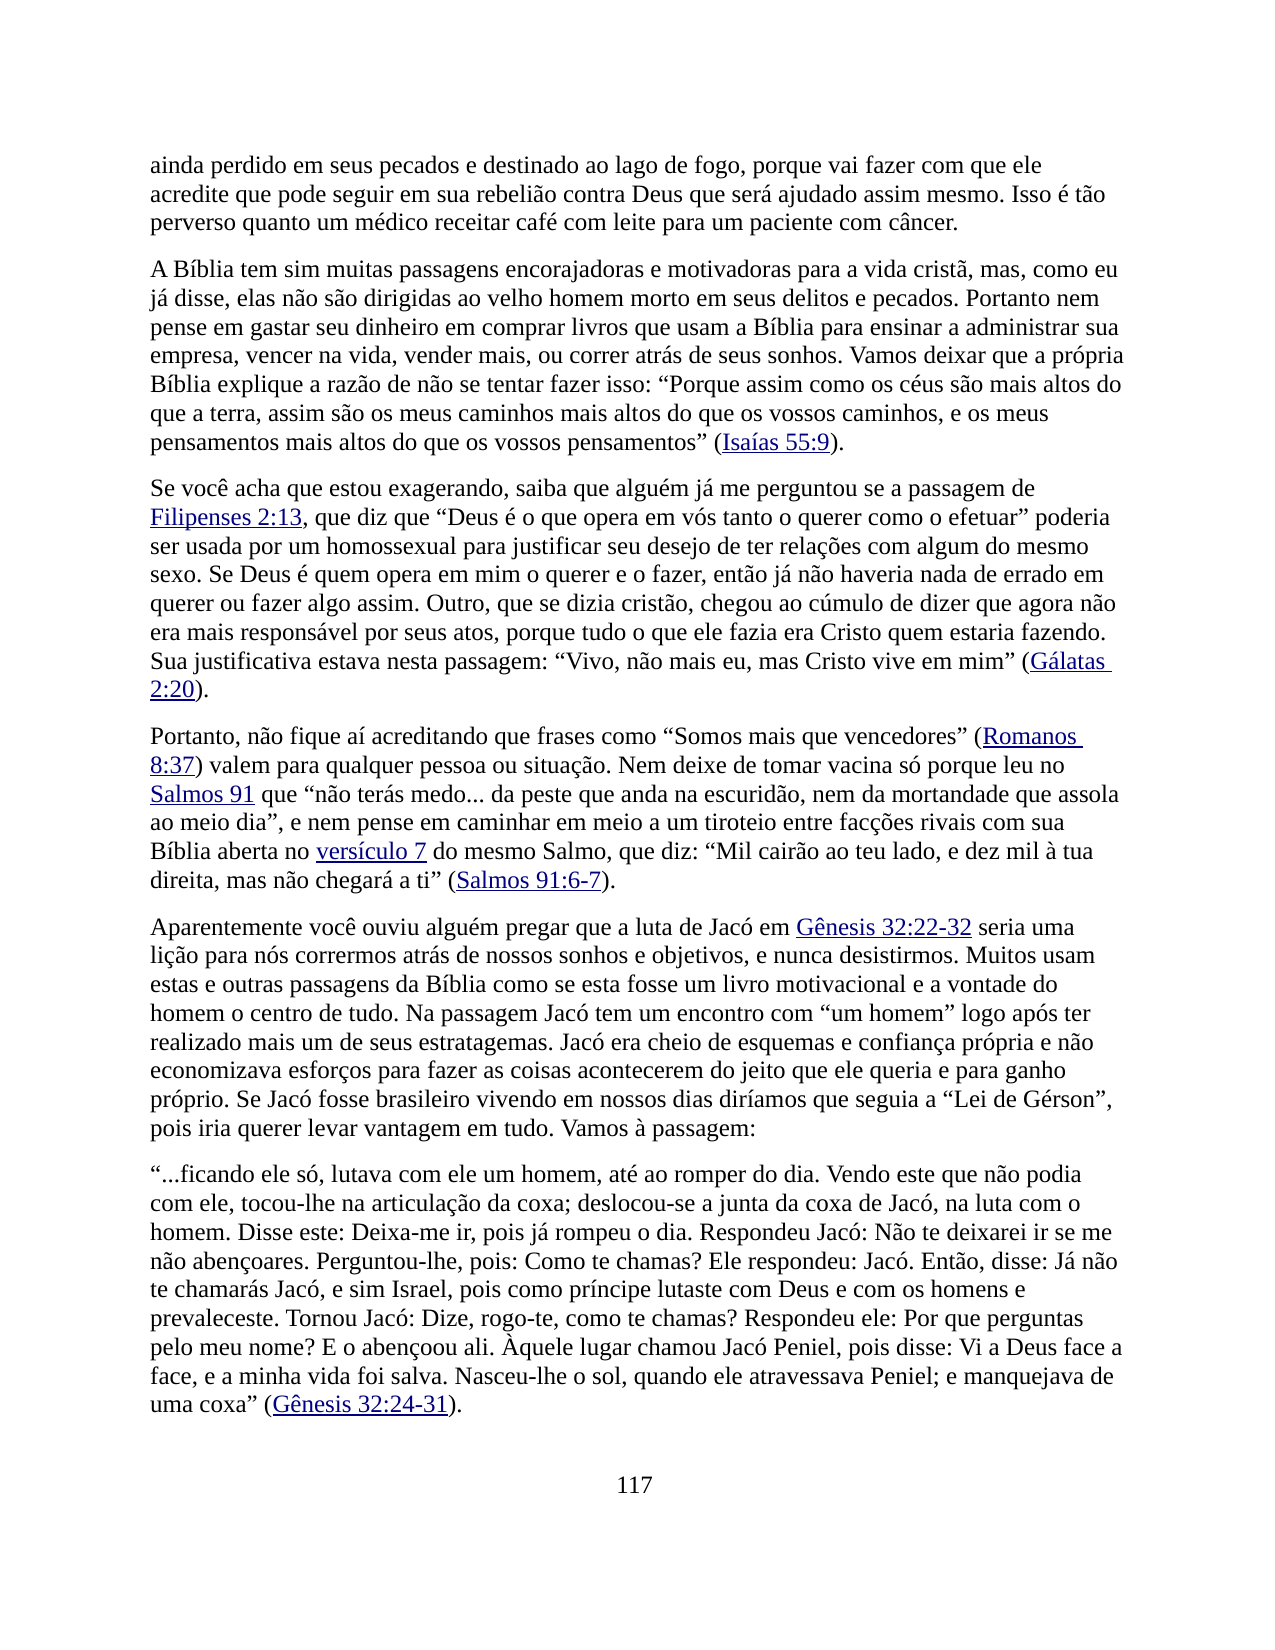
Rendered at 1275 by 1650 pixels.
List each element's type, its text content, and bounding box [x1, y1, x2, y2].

text A Bíblia tem sim muitas passagens encorajadoras e motivadoras para a vida cristã, mas, como eu já disse, elas não são dirigidas ao velho homem morto em seus delitos e pecados. Portanto nem pense em gastar seu dinheiro em comprar livros que usam a Bíblia para ensinar a administrar sua empresa, vencer na vida, vender mais, ou correr atrás de seus sonhos. Vamos deixar que a própria Bíblia explique a razão de não se tentar fazer isso: “Porque assim como os céus são mais altos do que a terra, assim são os meus caminhos mais altos do que os vossos caminhos, e os meus pensamentos mais altos do que os vossos pensamentos” (Isaías 55:9). [150, 254, 1125, 455]
text Aparentemente você ouviu alguém pregar que a luta de Jacó em Gênesis 32:22-32 seria uma lição para nós corrermos atrás de nossos sonhos e objetivos, e nunca desistirmos. Muitos usam estas e outras passagens da Bíblia como se esta fosse um livro motivacional e a vontade do homem o centro de tudo. Na passagem Jacó tem um encontro com “um homem” logo após ter realizado mais um de seus estratagemas. Jacó era cheio de esquemas e confiança própria e não economizava esforços para fazer as coisas acontecerem do jeito que ele queria e para ganho próprio. Se Jacó fosse brasileiro vivendo em nossos dias diríamos que seguia a “Lei de Gérson”, pois iria querer levar vantagem em tudo. Vamos à passagem: [150, 912, 1125, 1142]
text “...ficando ele só, lutava com ele um homem, até ao romper do dia. Vendo este que não podia com ele, tocou-lhe na articulação da coxa; deslocou-se a junta da coxa de Jacó, na luta com o homem. Disse este: Deixa-me ir, pois já rompeu o dia. Respondeu Jacó: Não te deixarei ir se me não abençoares. Perguntou-lhe, pois: Como te chamas? Ele respondeu: Jacó. Então, disse: Já não te chamarás Jacó, e sim Israel, pois como príncipe lutaste com Deus e com os homens e prevaleceste. Tornou Jacó: Dize, rogo-te, como te chamas? Respondeu ele: Por que perguntas pelo meu nome? E o abençoou ali. Àquele lugar chamou Jacó Peniel, pois disse: Vi a Deus face a face, e a minha vida foi salva. Nasceu-lhe o sol, quando ele atravessava Peniel; e manquejava de uma coxa” (Gênesis 32:24-31). [150, 1159, 1125, 1418]
text Portanto, não fique aí acreditando que frases como “Somos mais que vencedores” (Romanos 8:37) valem para qualquer pessoa ou situação. Nem deixe de tomar vacina só porque leu no Salmos 91 que “não terás medo... da peste que anda na escuridão, nem da mortandade que assola ao meio dia”, e nem pense em caminhar em meio a um tiroteio entre facções rivais com sua Bíblia aberta no versículo 7 do mesmo Salmo, que diz: “Mil cairão ao teu lado, e dez mil à tua direita, mas não chegará a ti” (Salmos 91:6-7). [150, 721, 1125, 894]
text ainda perdido em seus pecados e destinado ao lago de fogo, porque vai fazer com que ele acredite que pode seguir em sua rebelião contra Deus que será ajudado assim mesmo. Isso é tão perverso quanto um médico receitar café com leite para um paciente com câncer. [150, 150, 1125, 236]
text Se você acha que estou exagerando, saiba que alguém já me perguntou se a passagem de Filipenses 2:13, que diz que “Deus é o que opera em vós tanto o querer como o efetuar” poderia ser usada por um homossexual para justificar seu desejo de ter relações com algum do mesmo sexo. Se Deus é quem opera em mim o querer e o fazer, então já não haveria nada de errado em querer ou fazer algo assim. Outro, que se dizia cristão, chegou ao cúmulo de dizer que agora não era mais responsável por seus atos, porque tudo o que ele fazia era Cristo quem estaria fazendo. Sua justificativa estava nesta passagem: “Vivo, não mais eu, mas Cristo vive em mim” (Gálatas 2:20). [150, 473, 1125, 703]
